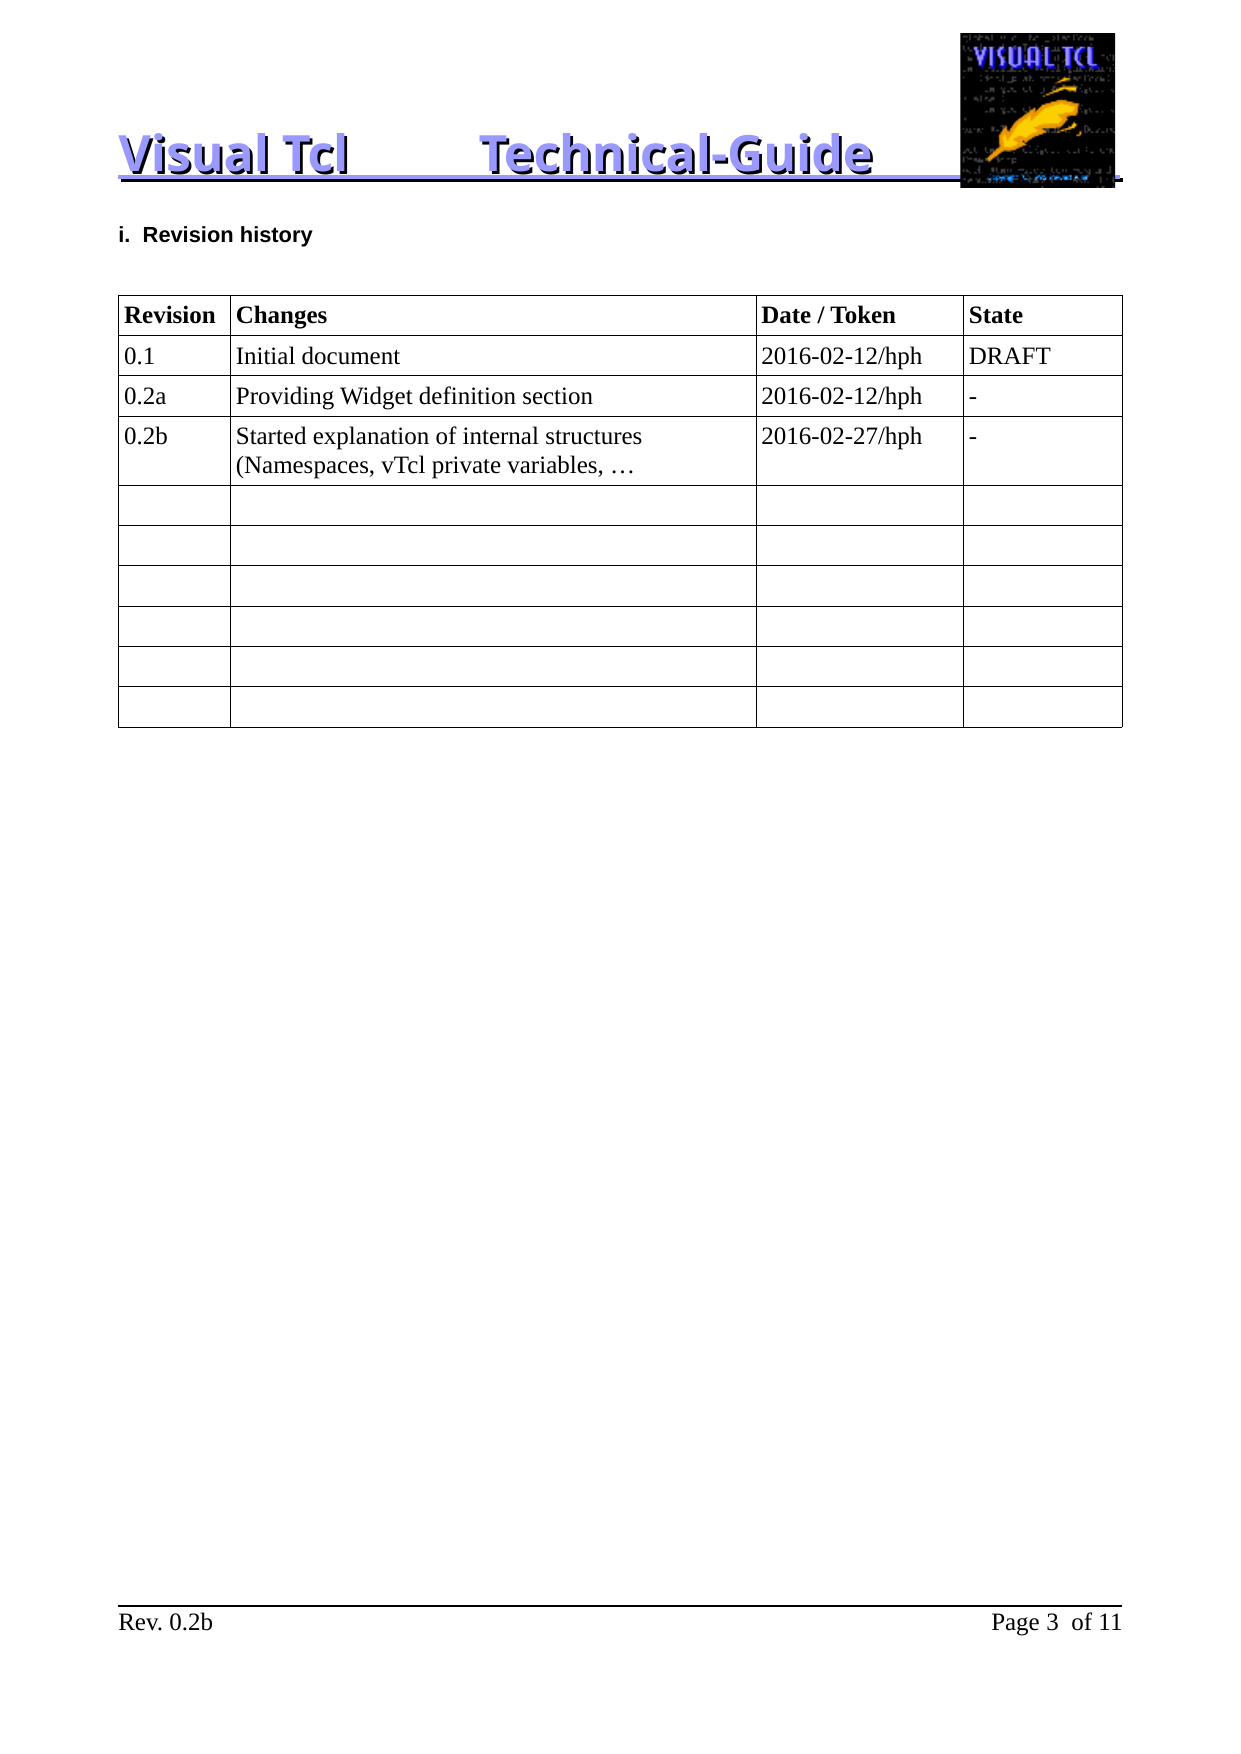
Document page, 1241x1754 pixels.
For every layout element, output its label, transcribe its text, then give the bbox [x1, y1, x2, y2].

table_cell [231, 486, 756, 525]
table_cell DRAFT [964, 336, 1122, 375]
table_cell [757, 607, 963, 646]
table_cell [964, 607, 1122, 646]
table_cell 0.2b [119, 417, 230, 485]
table_cell Started explanation of internal structures (Namespaces, vTcl private variables, … [231, 417, 756, 485]
table_cell [231, 526, 756, 565]
table_cell - [964, 417, 1122, 485]
table_cell [119, 526, 230, 565]
table_cell [231, 687, 756, 727]
table_cell - [964, 376, 1122, 416]
table_cell 0.1 [119, 336, 230, 375]
table_cell [231, 647, 756, 686]
picture [960, 33, 1116, 188]
table_cell [231, 607, 756, 646]
table_cell [757, 647, 963, 686]
table_cell [231, 566, 756, 606]
table_cell [119, 566, 230, 606]
table_cell [119, 607, 230, 646]
table_cell [964, 566, 1122, 606]
table_cell [964, 526, 1122, 565]
table_cell [964, 647, 1122, 686]
table_cell [757, 526, 963, 565]
table_header Changes [231, 296, 756, 335]
table_header State [964, 296, 1122, 335]
subtitle Revision history [118, 222, 1122, 247]
table_cell 2016-02-12/hph [757, 336, 963, 375]
table_cell [964, 687, 1122, 727]
table_cell [119, 486, 230, 525]
table_cell 2016-02-27/hph [757, 417, 963, 485]
table_cell [757, 486, 963, 525]
table_cell [119, 647, 230, 686]
table_cell 2016-02-12/hph [757, 376, 963, 416]
table_cell 0.2a [119, 376, 230, 416]
table_cell [119, 687, 230, 727]
table_header Revision [119, 296, 230, 335]
table_cell Initial document [231, 336, 756, 375]
table_cell Providing Widget definition section [231, 376, 756, 416]
table_cell [964, 486, 1122, 525]
table_header Date / Token [757, 296, 963, 335]
table_cell [757, 687, 963, 727]
table_cell [757, 566, 963, 606]
